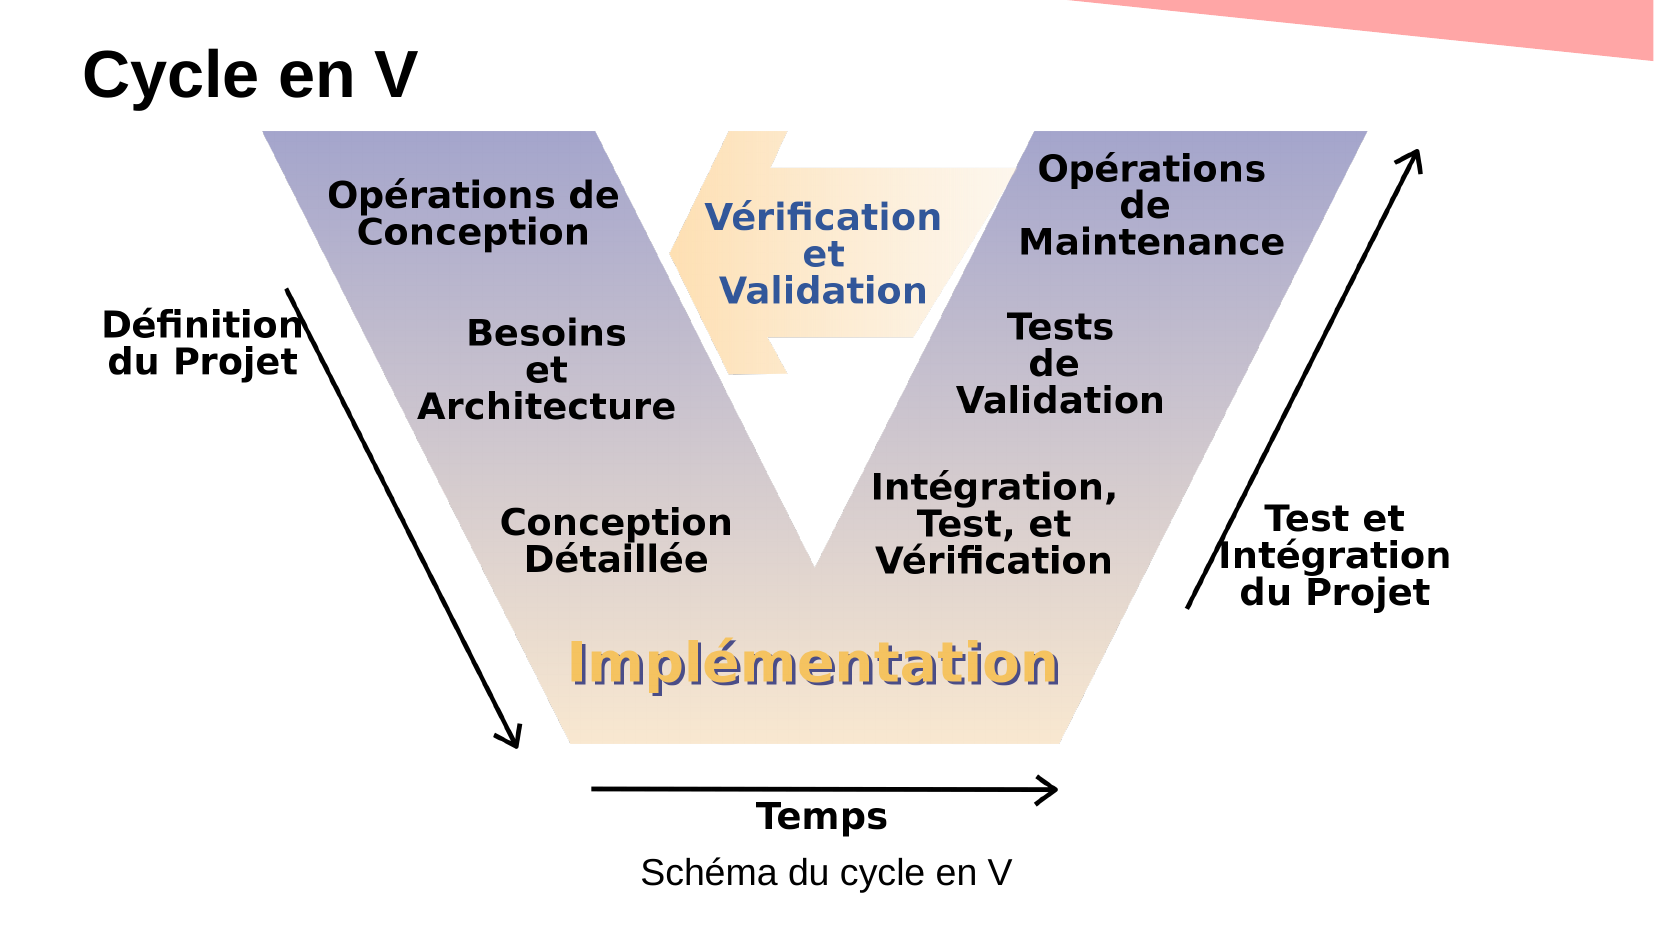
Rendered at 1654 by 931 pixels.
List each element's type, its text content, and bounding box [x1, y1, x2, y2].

title Cycle en V [82, 37, 1571, 122]
picture [89, 97, 1466, 863]
text_box Schéma du cycle en V [454, 844, 1199, 902]
text_box [1067, 0, 1654, 62]
